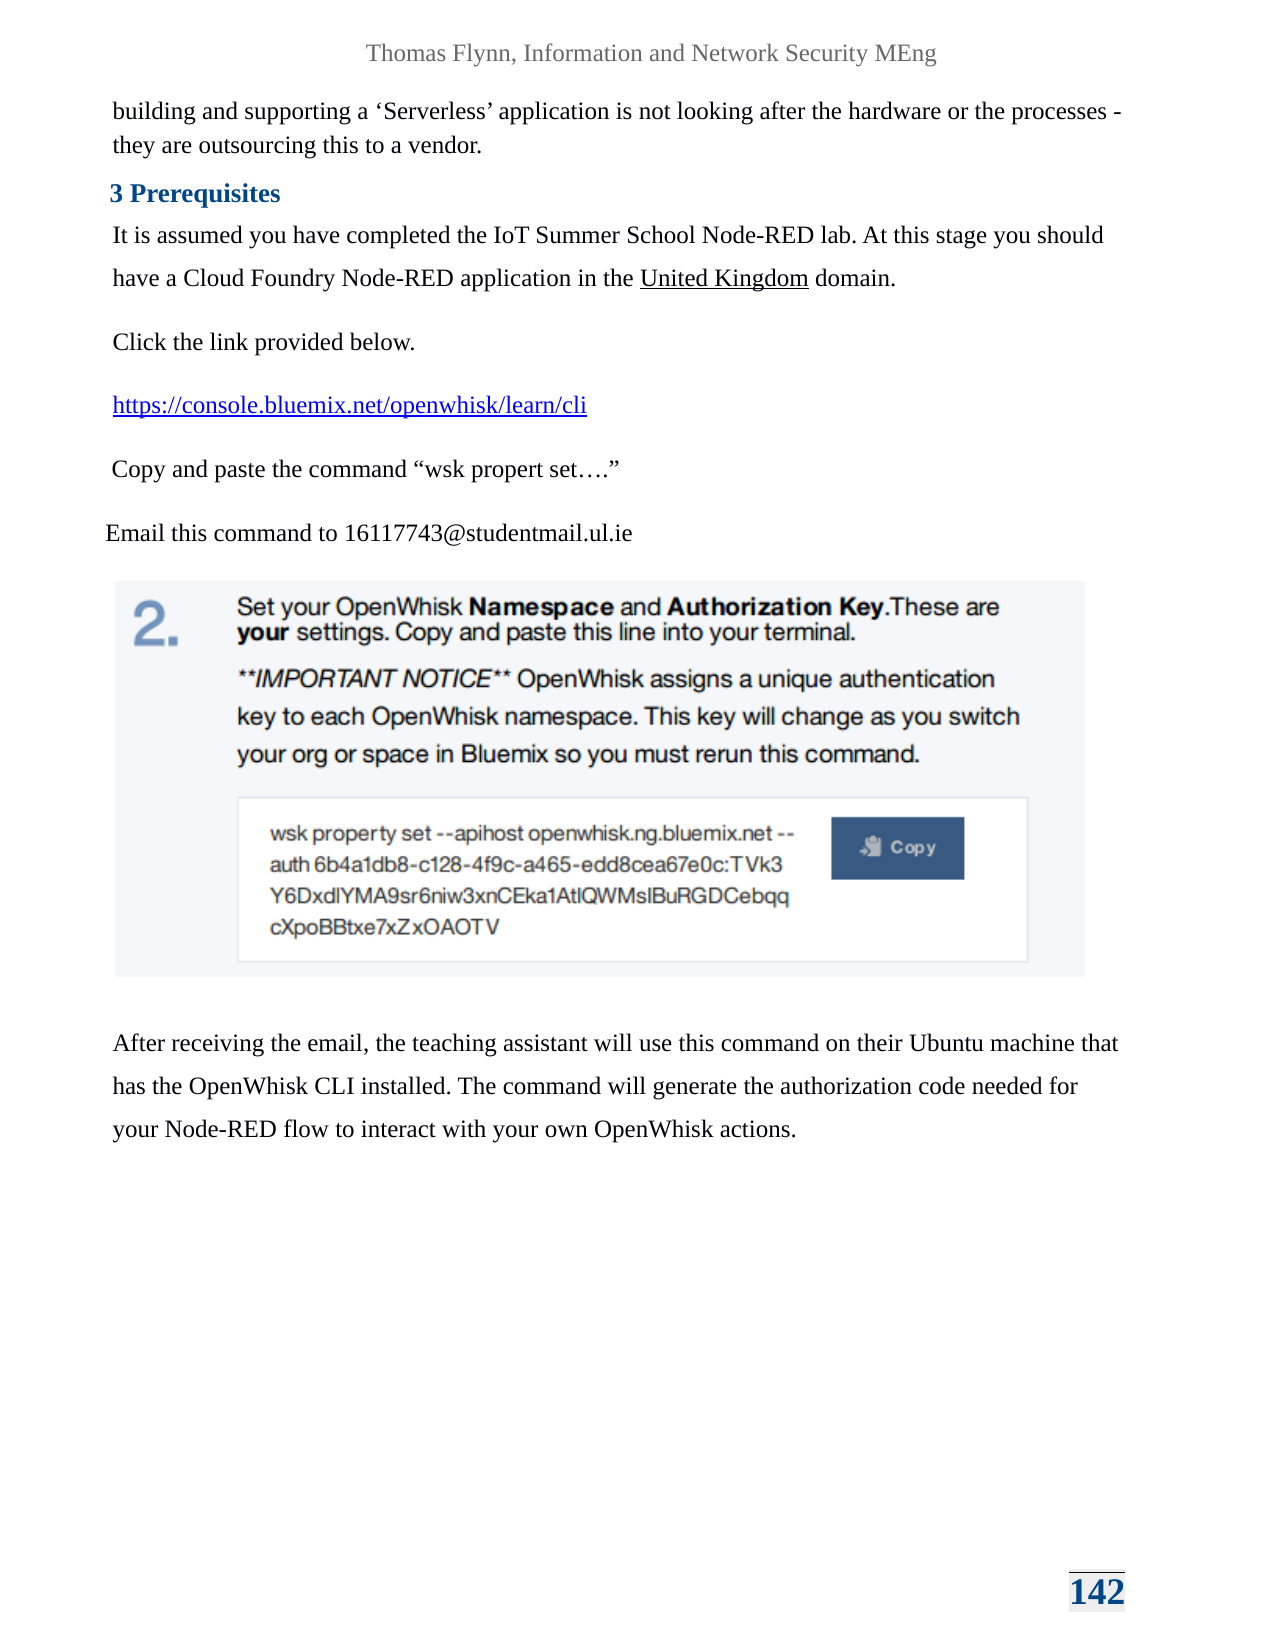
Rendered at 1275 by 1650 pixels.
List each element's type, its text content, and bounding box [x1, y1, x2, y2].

text Email this command to 16117743@studentmail.ul.ie [74, 518, 1125, 547]
subtitle 3 Prerequisites [109, 177, 1125, 208]
text It is assumed you have completed the IoT Summer School Node-RED lab. At this stage you should have a Cloud Foundry Node-RED application in the United Kingdom domain. [112, 220, 1125, 292]
text After receiving the email, the teaching assistant will use this command on their Ubuntu machine that has the OpenWhisk CLI installed. The command will generate the authorization code needed for your Node-RED flow to interact with your own OpenWhisk actions. [112, 1028, 1125, 1143]
text Copy and paste the command “wsk propert set….” [74, 454, 1125, 483]
text building and supporting a ‘Serverless’ application is not looking after the hardware or the processes - they are outsourcing this to a vendor. [112, 96, 1125, 159]
text Click the link provided below. [112, 327, 1125, 355]
picture [114, 581, 1085, 977]
text https://console.bluemix.net/openwhisk/learn/cli [112, 390, 1125, 419]
